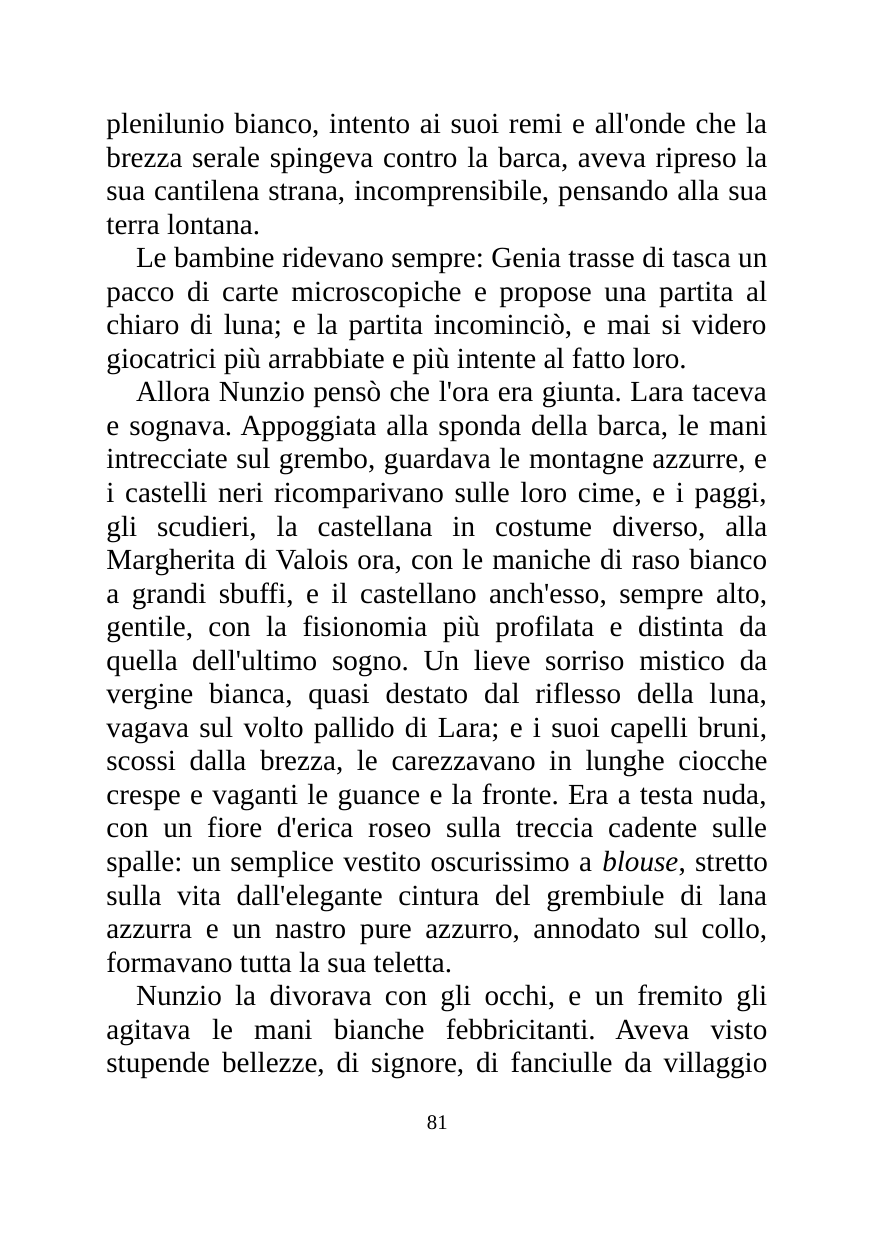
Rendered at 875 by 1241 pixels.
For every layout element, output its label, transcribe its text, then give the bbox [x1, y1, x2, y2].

text Allora Nunzio pensò che l'ora era giunta. Lara taceva e sognava. Appoggiata alla sponda della barca, le mani intrecciate sul grembo, guardava le montagne azzurre, e i castelli neri ricomparivano sulle loro cime, e i paggi, gli scudieri, la castellana in costume diverso, alla Margherita di Valois ora, con le maniche di raso bianco a grandi sbuffi, e il castellano anch'esso, sempre alto, gentile, con la fisionomia più profilata e distinta da quella dell'ultimo sogno. Un lieve sorriso mistico da vergine bianca, quasi destato dal riflesso della luna, vagava sul volto pallido di Lara; e i suoi capelli bruni, scossi dalla brezza, le carezzavano in lunghe ciocche crespe e vaganti le guance e la fronte. Era a testa nuda, con un fiore d'erica roseo sulla treccia cadente sulle spalle: un semplice vestito oscurissimo a blouse, stretto sulla vita dall'elegante cintura del grembiule di lana azzurra e un nastro pure azzurro, annodato sul collo, formavano tutta la sua teletta. [106, 374, 768, 978]
text Le bambine ridevano sempre: Genia trasse di tasca un pacco di carte microscopiche e propose una partita al chiaro di luna; e la partita incominciò, e mai si videro giocatrici più arrabbiate e più intente al fatto loro. [106, 240, 768, 374]
text plenilunio bianco, intento ai suoi remi e all'onde che la brezza serale spingeva contro la barca, aveva ripreso la sua cantilena strana, incomprensibile, pensando alla sua terra lontana. [106, 106, 768, 240]
text Nunzio la divorava con gli occhi, e un fremito gli agitava le mani bianche febbricitanti. Aveva visto stupende bellezze, di signore, di fanciulle da villaggio [106, 978, 768, 1079]
